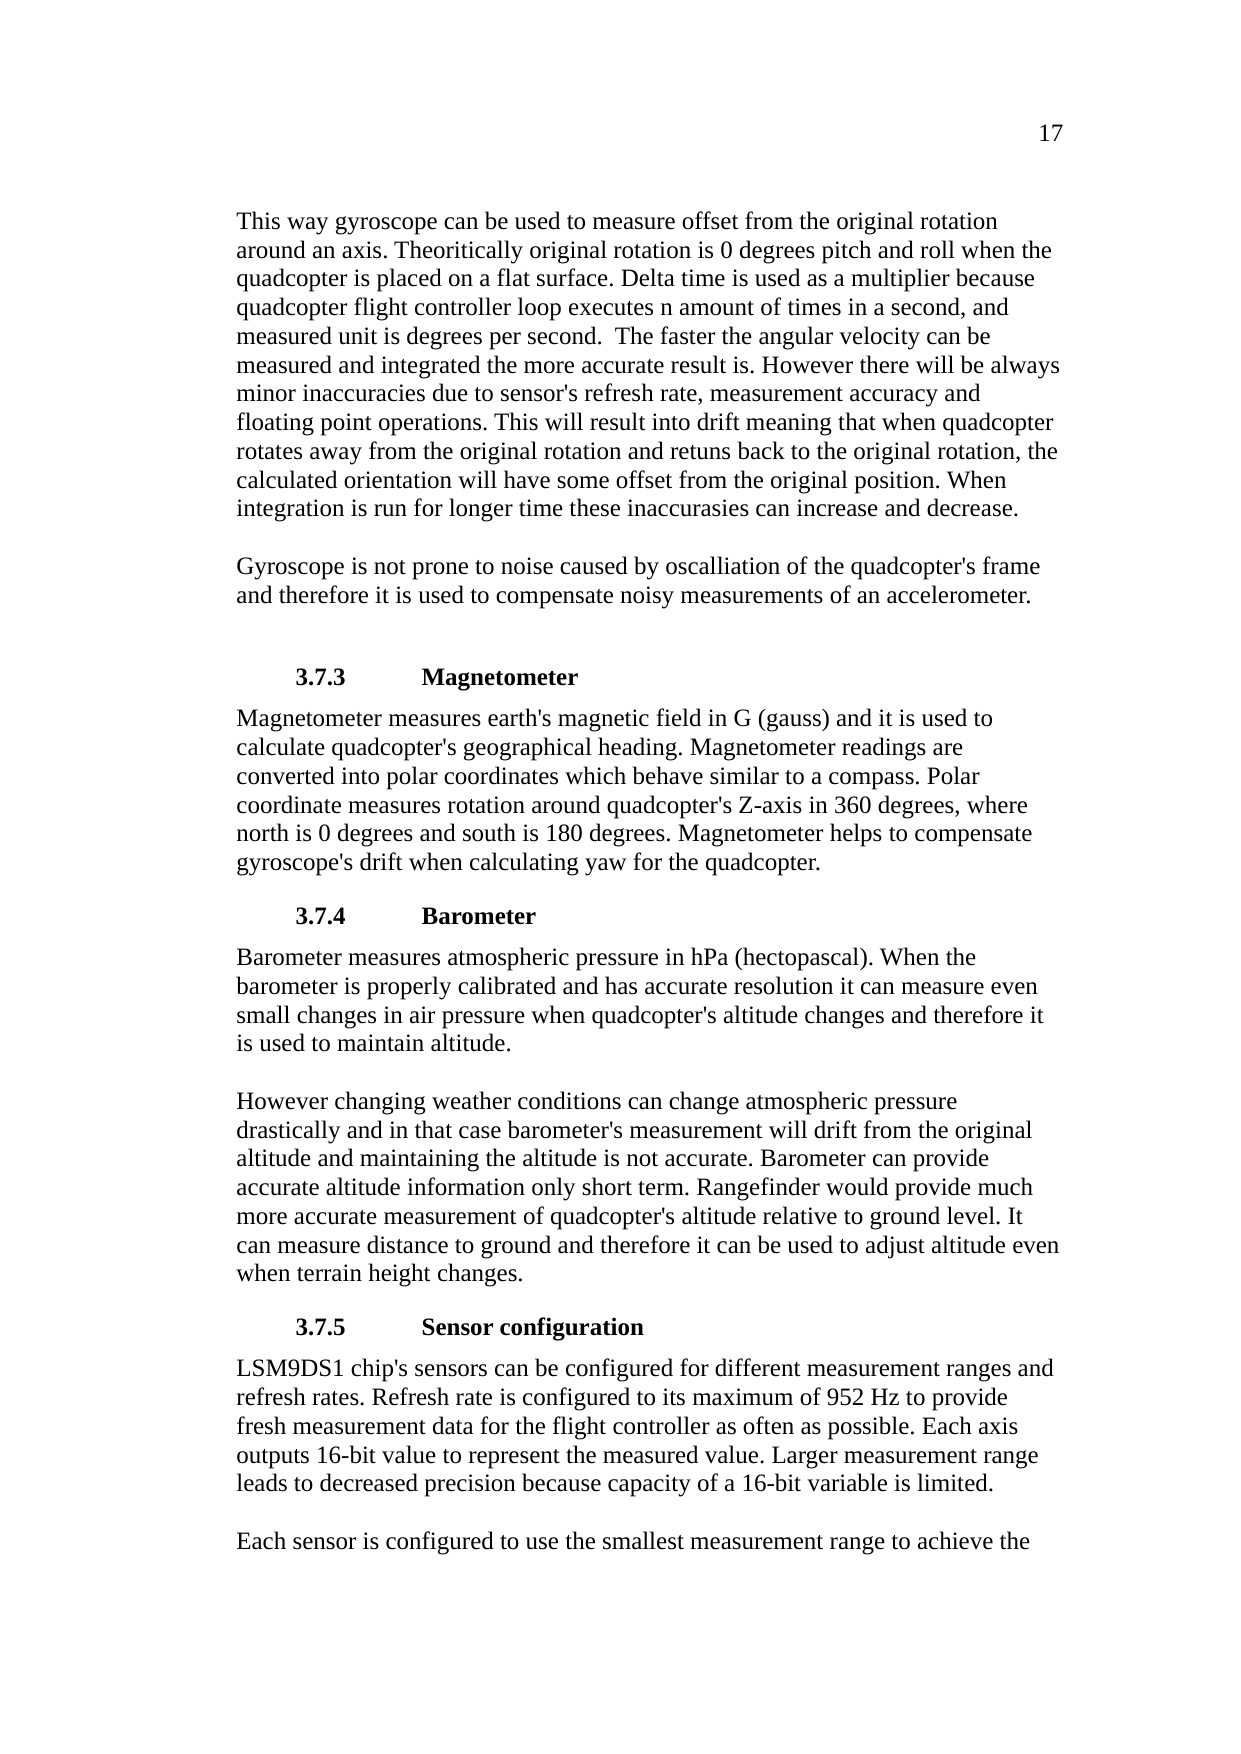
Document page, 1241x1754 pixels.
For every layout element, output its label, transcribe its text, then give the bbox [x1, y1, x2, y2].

text Barometer measures atmospheric pressure in hPa (hectopascal). When the barometer is properly calibrated and has accurate resolution it can measure even small changes in air pressure when quadcopter's altitude changes and therefore it is used to maintain altitude. [236, 942, 1063, 1057]
text This way gyroscope can be used to measure offset from the original rotation around an axis. Theoritically original rotation is 0 degrees pitch and roll when the quadcopter is placed on a flat surface. Delta time is used as a multiplier because quadcopter flight controller loop executes n amount of times in a second, and measured unit is degrees per second. The faster the angular velocity can be measured and integrated the more accurate result is. However there will be always minor inaccuracies due to sensor's refresh rate, measurement accuracy and floating point operations. This will result into drift meaning that when quadcopter rotates away from the original rotation and retuns back to the original rotation, the calculated orientation will have some offset from the original position. When integration is run for longer time these inaccurasies can increase and decrease. [236, 206, 1063, 522]
subtitle Barometer [295, 901, 1063, 930]
text LSM9DS1 chip's sensors can be configured for different measurement ranges and refresh rates. Refresh rate is configured to its maximum of 952 Hz to provide fresh measurement data for the flight controller as often as possible. Each axis outputs 16-bit value to represent the measured value. Larger measurement range leads to decreased precision because capacity of a 16-bit variable is limited. [236, 1353, 1063, 1497]
text Magnetometer measures earth's magnetic field in G (gauss) and it is used to calculate quadcopter's geographical heading. Magnetometer readings are converted into polar coordinates which behave similar to a compass. Polar coordinate measures rotation around quadcopter's Z-axis in 360 degrees, where north is 0 degrees and south is 180 degrees. Magnetometer helps to compensate gyroscope's drift when calculating yaw for the quadcopter. [236, 703, 1063, 876]
text Each sensor is configured to use the smallest measurement range to achieve the [236, 1526, 1063, 1555]
subtitle Sensor configuration [295, 1312, 1063, 1341]
text However changing weather conditions can change atmospheric pressure drastically and in that case barometer's measurement will drift from the original altitude and maintaining the altitude is not accurate. Barometer can provide accurate altitude information only short term. Rangefinder would provide much more accurate measurement of quadcopter's altitude relative to ground level. It can measure distance to ground and therefore it can be used to adjust altitude even when terrain height changes. [236, 1086, 1063, 1287]
text Gyroscope is not prone to noise caused by oscalliation of the quadcopter's frame and therefore it is used to compensate noisy measurements of an accelerometer. [236, 551, 1063, 608]
subtitle Magnetometer [295, 662, 1063, 691]
